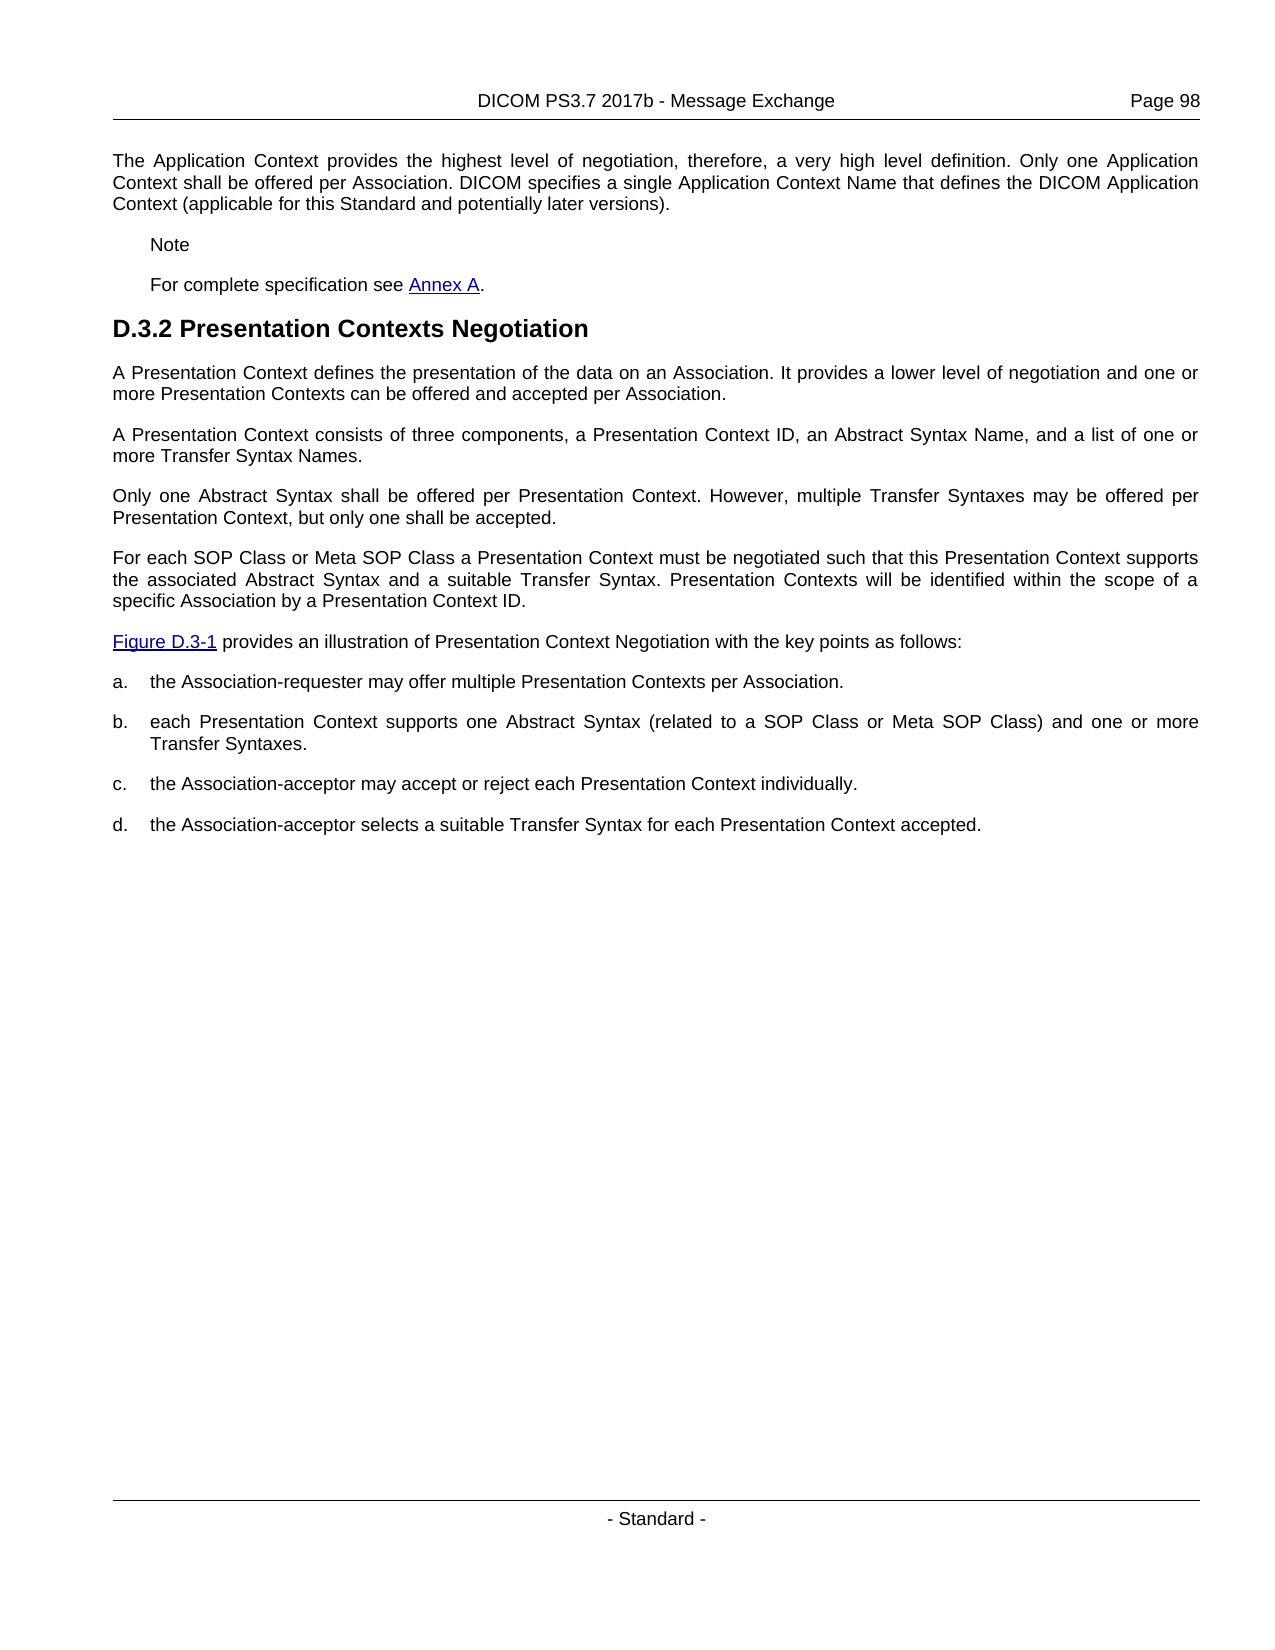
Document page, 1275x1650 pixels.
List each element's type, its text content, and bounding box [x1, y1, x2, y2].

text For complete specification see Annex A. [150, 274, 1162, 295]
text A Presentation Context consists of three components, a Presentation Context ID, an Abstract Syntax Name, and a list of one or more Transfer Syntax Names. [112, 423, 1200, 467]
text A Presentation Context defines the presentation of the data on an Association. It provides a lower level of negotiation and one or more Presentation Contexts can be offered and accepted per Association. [112, 362, 1200, 405]
list the Association-requester may offer multiple Presentation Contexts per Association. [112, 671, 1200, 692]
list each Presentation Context supports one Abstract Syntax (related to a SOP Class or Meta SOP Class) and one or more Transfer Syntaxes. [112, 711, 1200, 754]
text Note [150, 233, 1162, 255]
text For each SOP Class or Meta SOP Class a Presentation Context must be negotiated such that this Presentation Context supports the associated Abstract Syntax and a suitable Transfer Syntax. Presentation Contexts will be identified within the scope of a specific Association by a Presentation Context ID. [112, 547, 1200, 612]
text D.3.2 Presentation Contexts Negotiation [112, 314, 1200, 343]
list the Association-acceptor selects a suitable Transfer Syntax for each Presentation Context accepted. [112, 813, 1200, 835]
list the Association-acceptor may accept or reject each Presentation Context individually. [112, 773, 1200, 795]
text The Application Context provides the highest level of negotiation, therefore, a very high level definition. Only one Application Context shall be offered per Association. DICOM specifies a single Application Context Name that defines the DICOM Application Context (applicable for this Standard and potentially later versions). [112, 150, 1200, 215]
text Figure D.3-1 provides an illustration of Presentation Context Negotiation with the key points as follows: [112, 631, 1200, 652]
text Only one Abstract Syntax shall be offered per Presentation Context. However, multiple Transfer Syntaxes may be offered per Presentation Context, but only one shall be accepted. [112, 485, 1200, 528]
